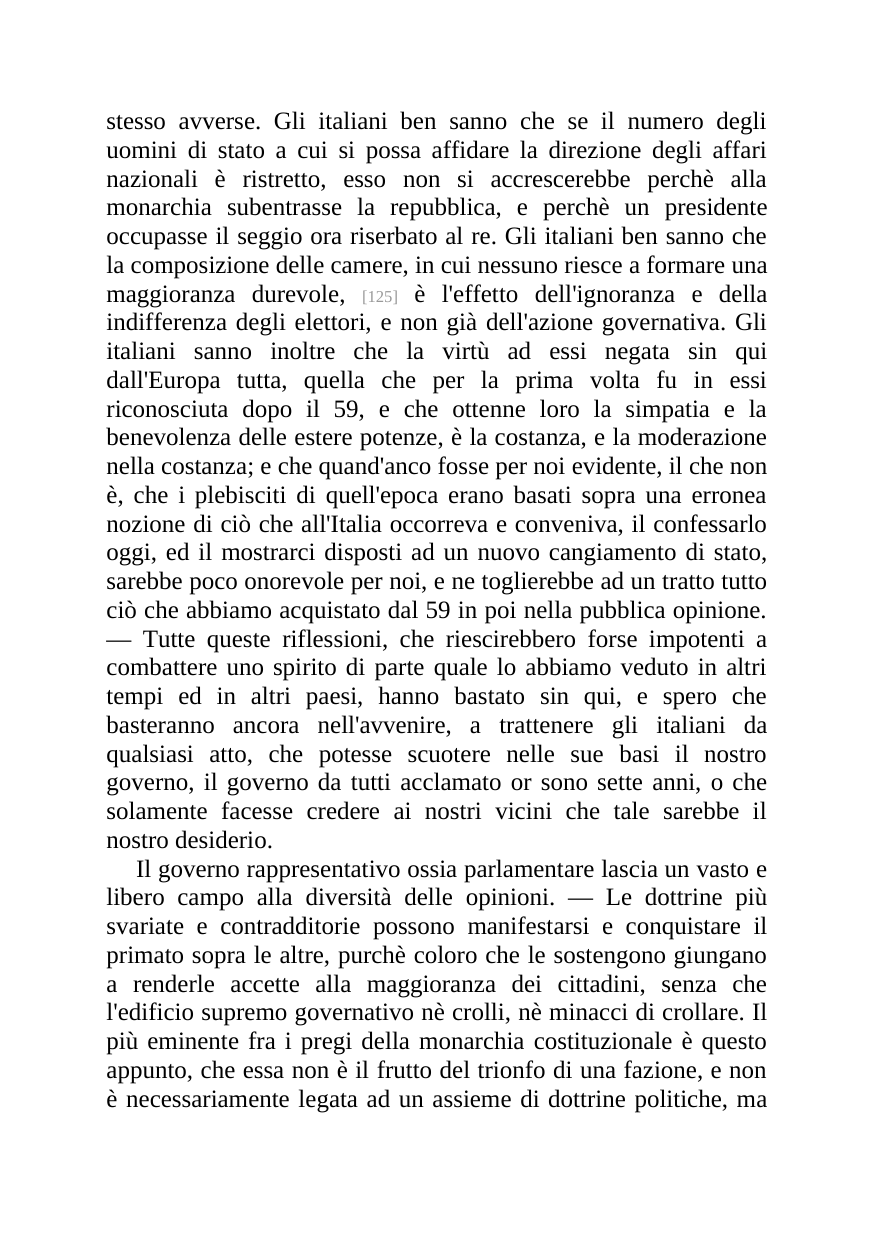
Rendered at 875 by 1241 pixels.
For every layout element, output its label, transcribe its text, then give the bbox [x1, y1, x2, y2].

text Il governo rappresentativo ossia parlamentare lascia un vasto e libero campo alla diversità delle opinioni. — Le dottrine più svariate e contradditorie possono manifestarsi e conquistare il primato sopra le altre, purchè coloro che le sostengono giungano a renderle accette alla maggioranza dei cittadini, senza che l'edificio supremo governativo nè crolli, nè minacci di crollare. Il più eminente fra i pregi della monarchia costituzionale è questo appunto, che essa non è il frutto del trionfo di una fazione, e non è necessariamente legata ad un assieme di dottrine politiche, ma [106, 854, 768, 1112]
text stesso avverse. Gli italiani ben sanno che se il numero degli uomini di stato a cui si possa affidare la direzione degli affari nazionali è ristretto, esso non si accrescerebbe perchè alla monarchia subentrasse la repubblica, e perchè un presidente occupasse il seggio ora riserbato al re. Gli italiani ben sanno che la composizione delle camere, in cui nessuno riesce a formare una maggioranza durevole, [125] è l'effetto dell'ignoranza e della indifferenza degli elettori, e non già dell'azione governativa. Gli italiani sanno inoltre che la virtù ad essi negata sin qui dall'Europa tutta, quella che per la prima volta fu in essi riconosciuta dopo il 59, e che ottenne loro la simpatia e la benevolenza delle estere potenze, è la costanza, e la moderazione nella costanza; e che quand'anco fosse per noi evidente, il che non è, che i plebisciti di quell'epoca erano basati sopra una erronea nozione di ciò che all'Italia occorreva e conveniva, il confessarlo oggi, ed il mostrarci disposti ad un nuovo cangiamento di stato, sarebbe poco onorevole per noi, e ne toglierebbe ad un tratto tutto ciò che abbiamo acquistato dal 59 in poi nella pubblica opinione. — Tutte queste riflessioni, che riescirebbero forse impotenti a combattere uno spirito di parte quale lo abbiamo veduto in altri tempi ed in altri paesi, hanno bastato sin qui, e spero che basteranno ancora nell'avvenire, a trattenere gli italiani da qualsiasi atto, che potesse scuotere nelle sue basi il nostro governo, il governo da tutti acclamato or sono sette anni, o che solamente facesse credere ai nostri vicini che tale sarebbe il nostro desiderio. [106, 106, 768, 854]
